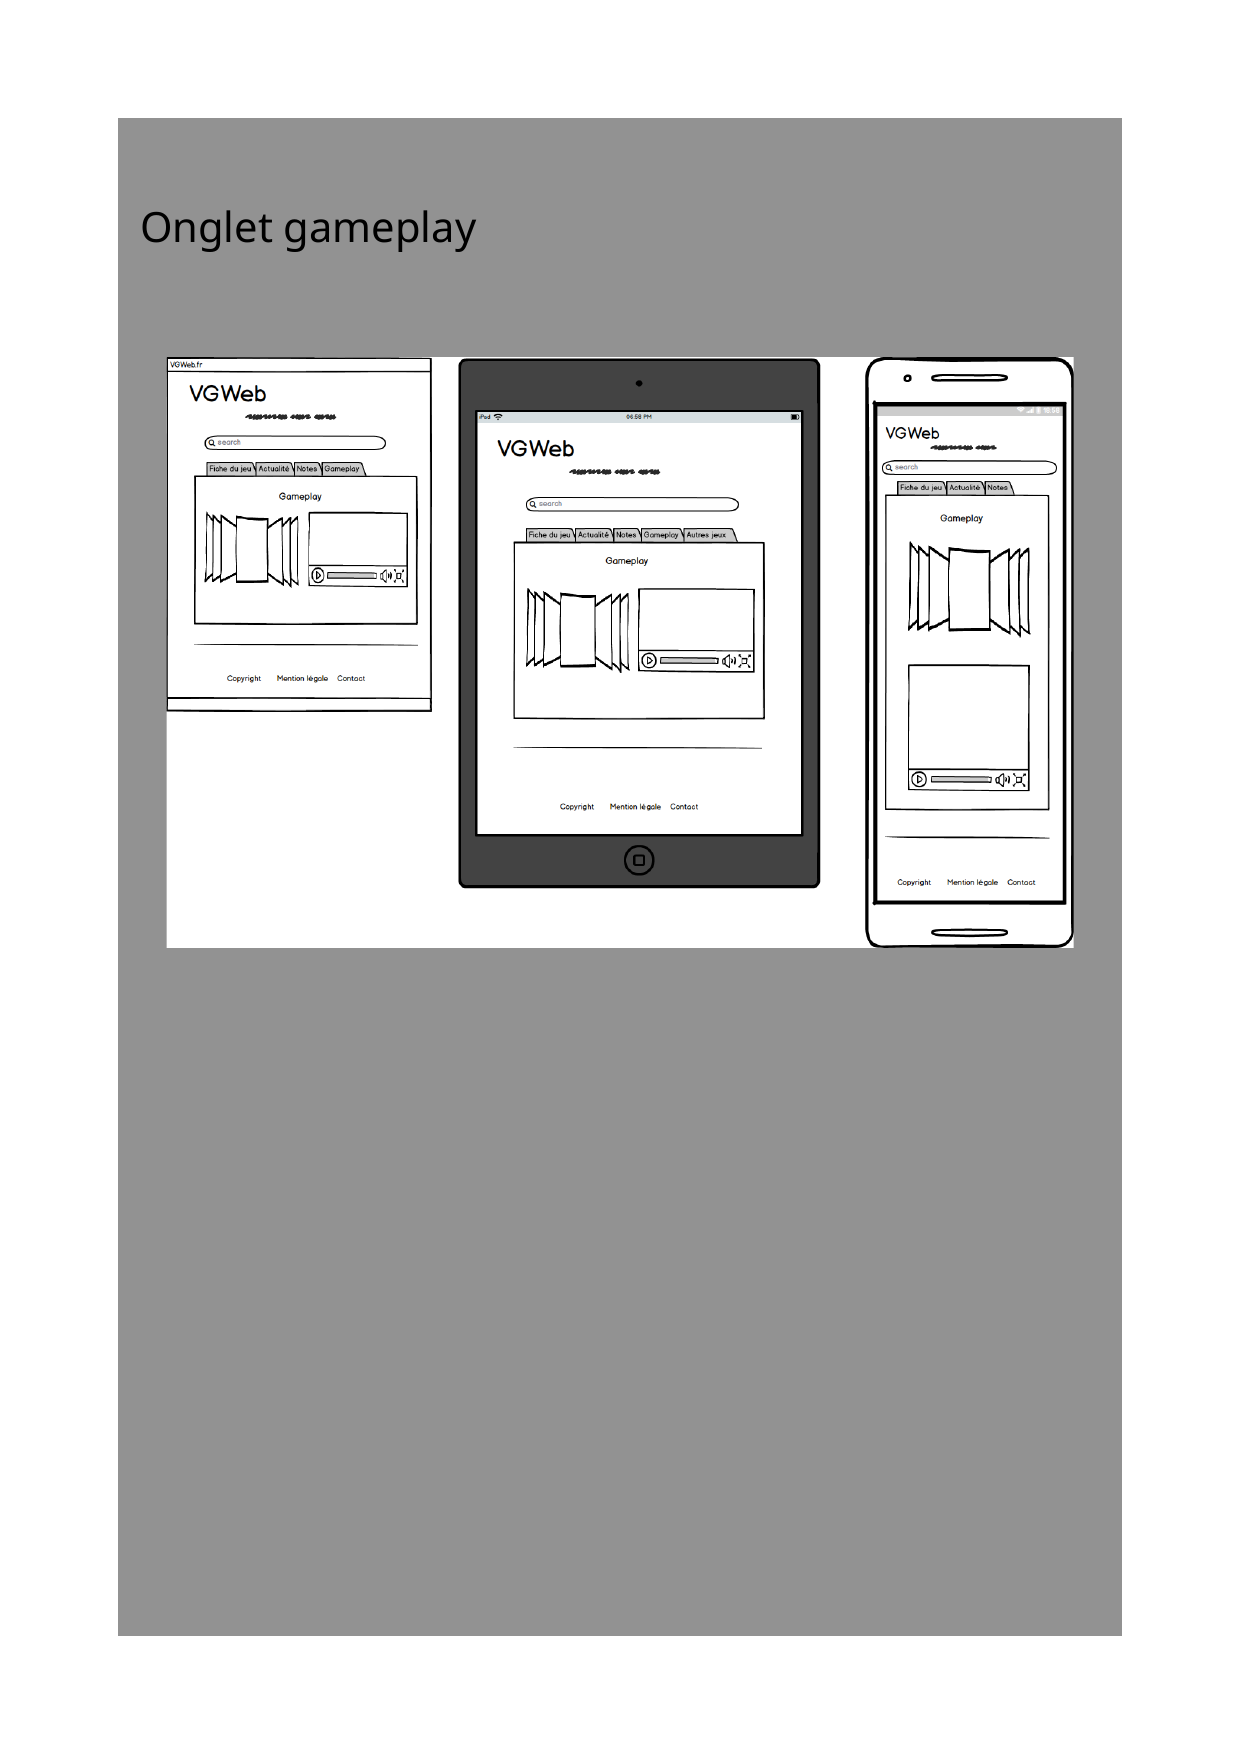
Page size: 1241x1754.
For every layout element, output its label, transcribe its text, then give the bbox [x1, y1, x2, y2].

text Onglet gameplay [118, 198, 1122, 255]
picture [166, 357, 1074, 948]
